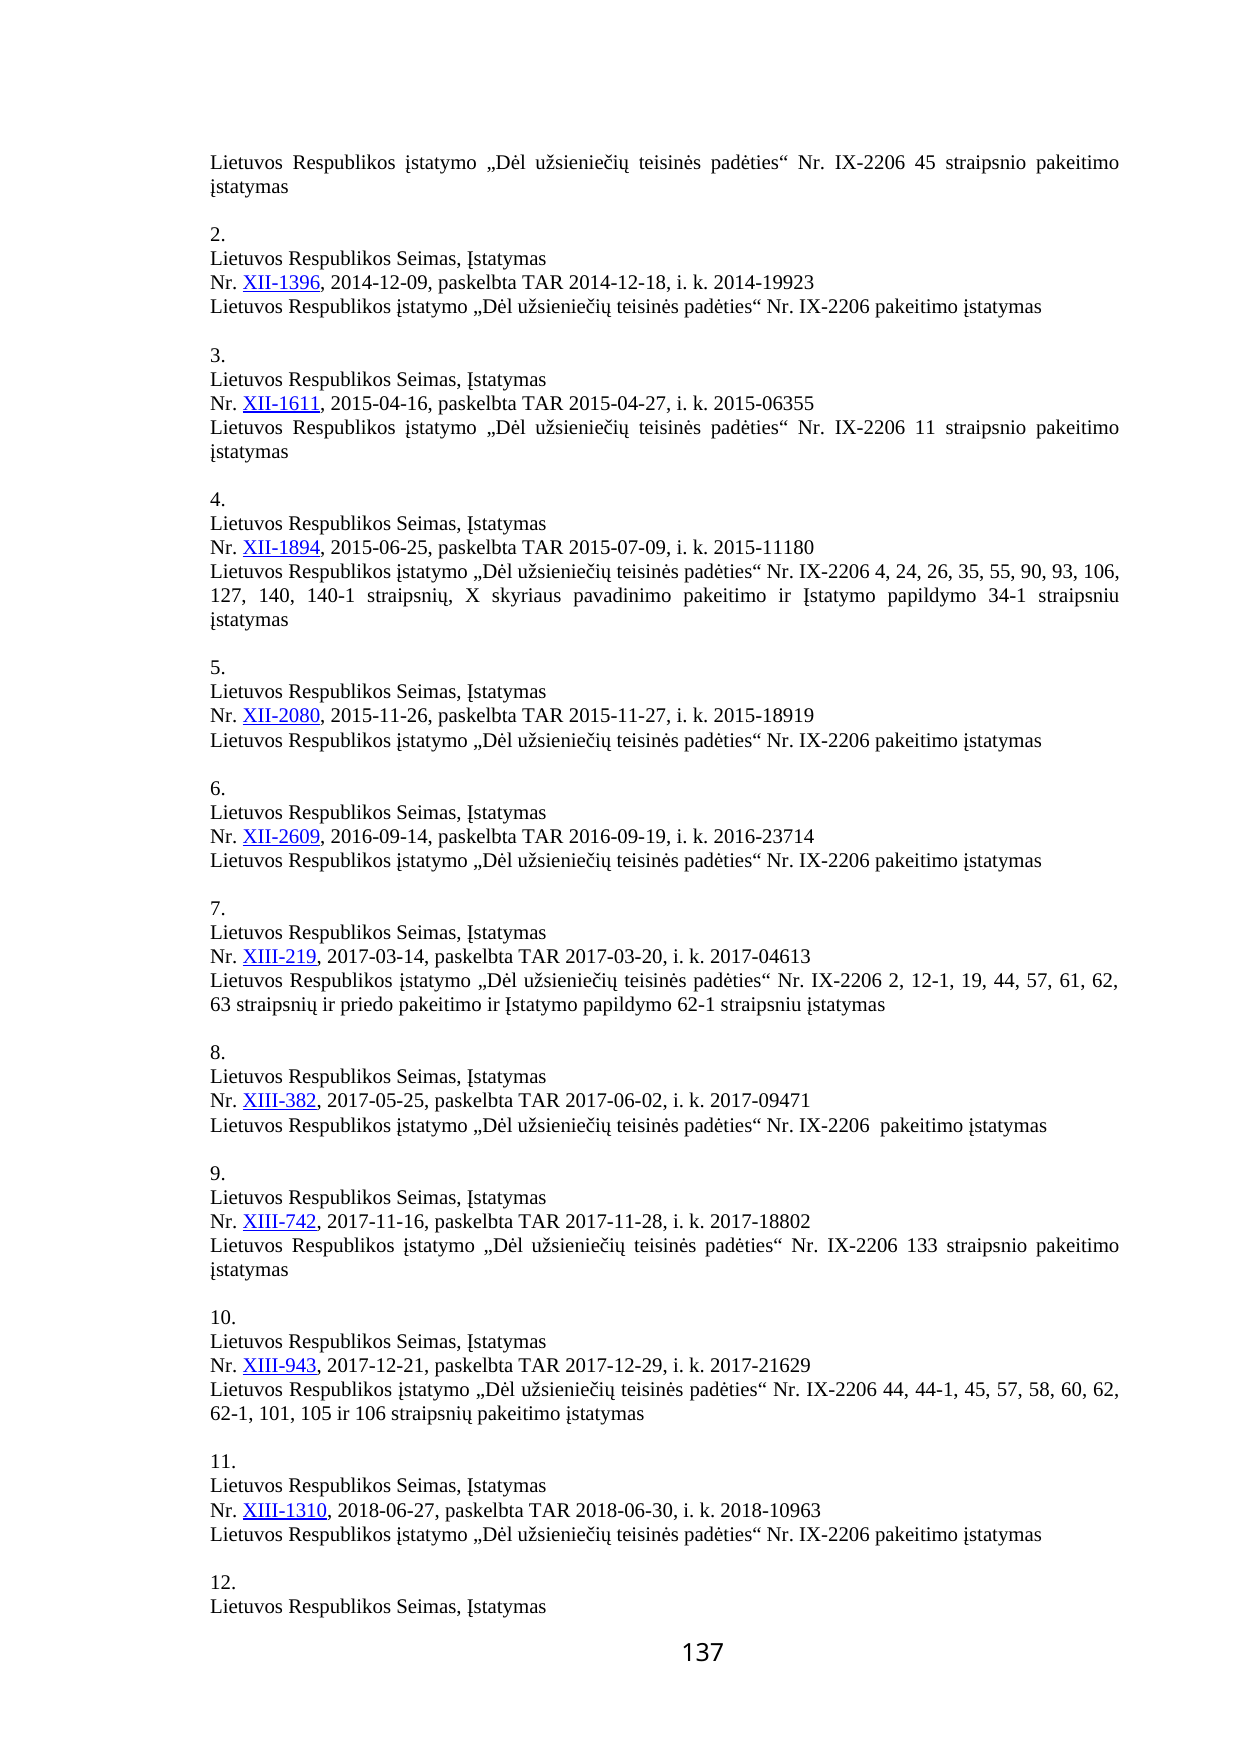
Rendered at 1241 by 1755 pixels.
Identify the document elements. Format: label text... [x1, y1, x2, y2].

text Lietuvos Respublikos įstatymo „Dėl užsieniečių teisinės padėties“ Nr. IX-2206 44, 44-1, 45, 57, 58, 60, 62, 62-1, 101, 105 ir 106 straipsnių pakeitimo įstatymas [210, 1377, 1120, 1425]
text Lietuvos Respublikos Seimas, Įstatymas [210, 1473, 1120, 1497]
text Lietuvos Respublikos Seimas, Įstatymas [210, 920, 1120, 944]
text Lietuvos Respublikos Seimas, Įstatymas [210, 1329, 1120, 1353]
text 9. [210, 1161, 1120, 1185]
text 2. [210, 222, 1120, 246]
text 5. [210, 655, 1120, 679]
text 7. [210, 896, 1120, 920]
text Lietuvos Respublikos įstatymo „Dėl užsieniečių teisinės padėties“ Nr. IX-2206 2, 12-1, 19, 44, 57, 61, 62, 63 straipsnių ir priedo pakeitimo ir Įstatymo papildymo 62-1 straipsniu įstatymas [210, 968, 1120, 1016]
text Lietuvos Respublikos Seimas, Įstatymas [210, 1185, 1120, 1209]
text Lietuvos Respublikos Seimas, Įstatymas [210, 679, 1120, 703]
text Nr. XIII-219, 2017-03-14, paskelbta TAR 2017-03-20, i. k. 2017-04613 [210, 944, 1120, 968]
text Nr. XIII-943, 2017-12-21, paskelbta TAR 2017-12-29, i. k. 2017-21629 [210, 1353, 1120, 1377]
text Nr. XII-2609, 2016-09-14, paskelbta TAR 2016-09-19, i. k. 2016-23714 [210, 824, 1120, 848]
text Lietuvos Respublikos Seimas, Įstatymas [210, 367, 1120, 391]
text 8. [210, 1040, 1120, 1064]
text Lietuvos Respublikos Seimas, Įstatymas [210, 1594, 1120, 1618]
text 6. [210, 776, 1120, 800]
text Nr. XIII-1310, 2018-06-27, paskelbta TAR 2018-06-30, i. k. 2018-10963 [210, 1497, 1120, 1522]
text Lietuvos Respublikos įstatymo „Dėl užsieniečių teisinės padėties“ Nr. IX-2206 pakeitimo įstatymas [210, 727, 1120, 752]
text Lietuvos Respublikos įstatymo „Dėl užsieniečių teisinės padėties“ Nr. IX-2206 133 straipsnio pakeitimo įstatymas [210, 1233, 1120, 1281]
text Lietuvos Respublikos įstatymo „Dėl užsieniečių teisinės padėties“ Nr. IX-2206 pakeitimo įstatymas [210, 294, 1120, 318]
text Lietuvos Respublikos įstatymo „Dėl užsieniečių teisinės padėties“ Nr. IX-2206 45 straipsnio pakeitimo įstatymas [210, 150, 1120, 198]
text 10. [210, 1305, 1120, 1329]
text Nr. XII-2080, 2015-11-26, paskelbta TAR 2015-11-27, i. k. 2015-18919 [210, 703, 1120, 727]
text Nr. XII-1894, 2015-06-25, paskelbta TAR 2015-07-09, i. k. 2015-11180 [210, 535, 1120, 559]
text Lietuvos Respublikos Seimas, Įstatymas [210, 1064, 1120, 1088]
text Nr. XII-1611, 2015-04-16, paskelbta TAR 2015-04-27, i. k. 2015-06355 [210, 391, 1120, 415]
text 4. [210, 487, 1120, 511]
text Lietuvos Respublikos Seimas, Įstatymas [210, 246, 1120, 270]
text Lietuvos Respublikos įstatymo „Dėl užsieniečių teisinės padėties“ Nr. IX-2206 pakeitimo įstatymas [210, 848, 1120, 872]
text 12. [210, 1570, 1120, 1594]
text Lietuvos Respublikos įstatymo „Dėl užsieniečių teisinės padėties“ Nr. IX-2206 pakeitimo įstatymas [210, 1522, 1120, 1546]
text Nr. XIII-382, 2017-05-25, paskelbta TAR 2017-06-02, i. k. 2017-09471 [210, 1088, 1120, 1112]
text Nr. XII-1396, 2014-12-09, paskelbta TAR 2014-12-18, i. k. 2014-19923 [210, 270, 1120, 294]
text Lietuvos Respublikos įstatymo „Dėl užsieniečių teisinės padėties“ Nr. IX-2206 pakeitimo įstatymas [210, 1112, 1120, 1137]
text 11. [210, 1449, 1120, 1473]
text Lietuvos Respublikos Seimas, Įstatymas [210, 800, 1120, 824]
text 3. [210, 342, 1120, 367]
text Lietuvos Respublikos Seimas, Įstatymas [210, 511, 1120, 535]
text Lietuvos Respublikos įstatymo „Dėl užsieniečių teisinės padėties“ Nr. IX-2206 4, 24, 26, 35, 55, 90, 93, 106, 127, 140, 140-1 straipsnių, X skyriaus pavadinimo pakeitimo ir Įstatymo papildymo 34-1 straipsniu įstatymas [210, 559, 1120, 631]
text Lietuvos Respublikos įstatymo „Dėl užsieniečių teisinės padėties“ Nr. IX-2206 11 straipsnio pakeitimo įstatymas [210, 415, 1120, 463]
text Nr. XIII-742, 2017-11-16, paskelbta TAR 2017-11-28, i. k. 2017-18802 [210, 1209, 1120, 1233]
